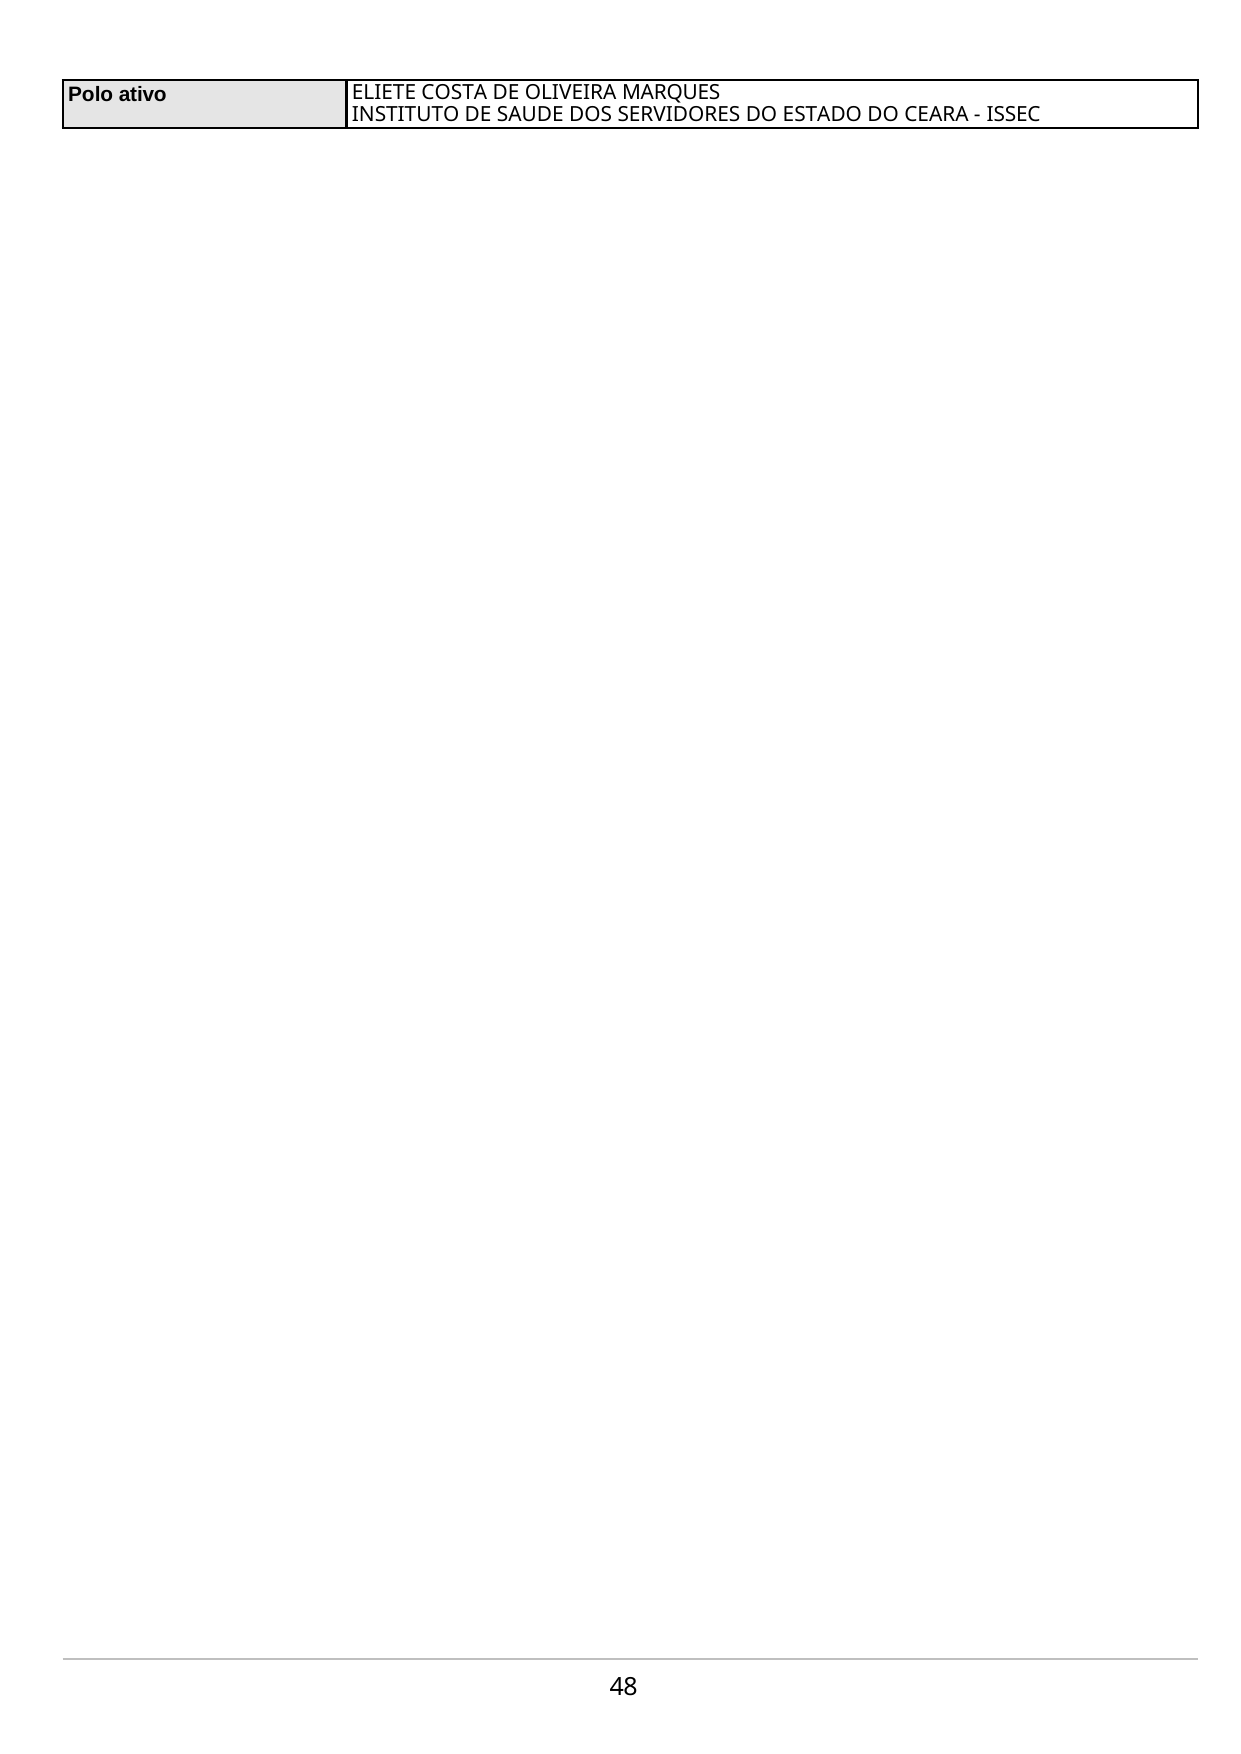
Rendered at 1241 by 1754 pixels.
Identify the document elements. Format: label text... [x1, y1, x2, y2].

table_cell Polo ativo [64, 81, 345, 127]
table_cell ELIETE COSTA DE OLIVEIRA MARQUES INSTITUTO DE SAUDE DOS SERVIDORES DO ESTADO DO CEARA - ISSEC [348, 81, 1197, 127]
